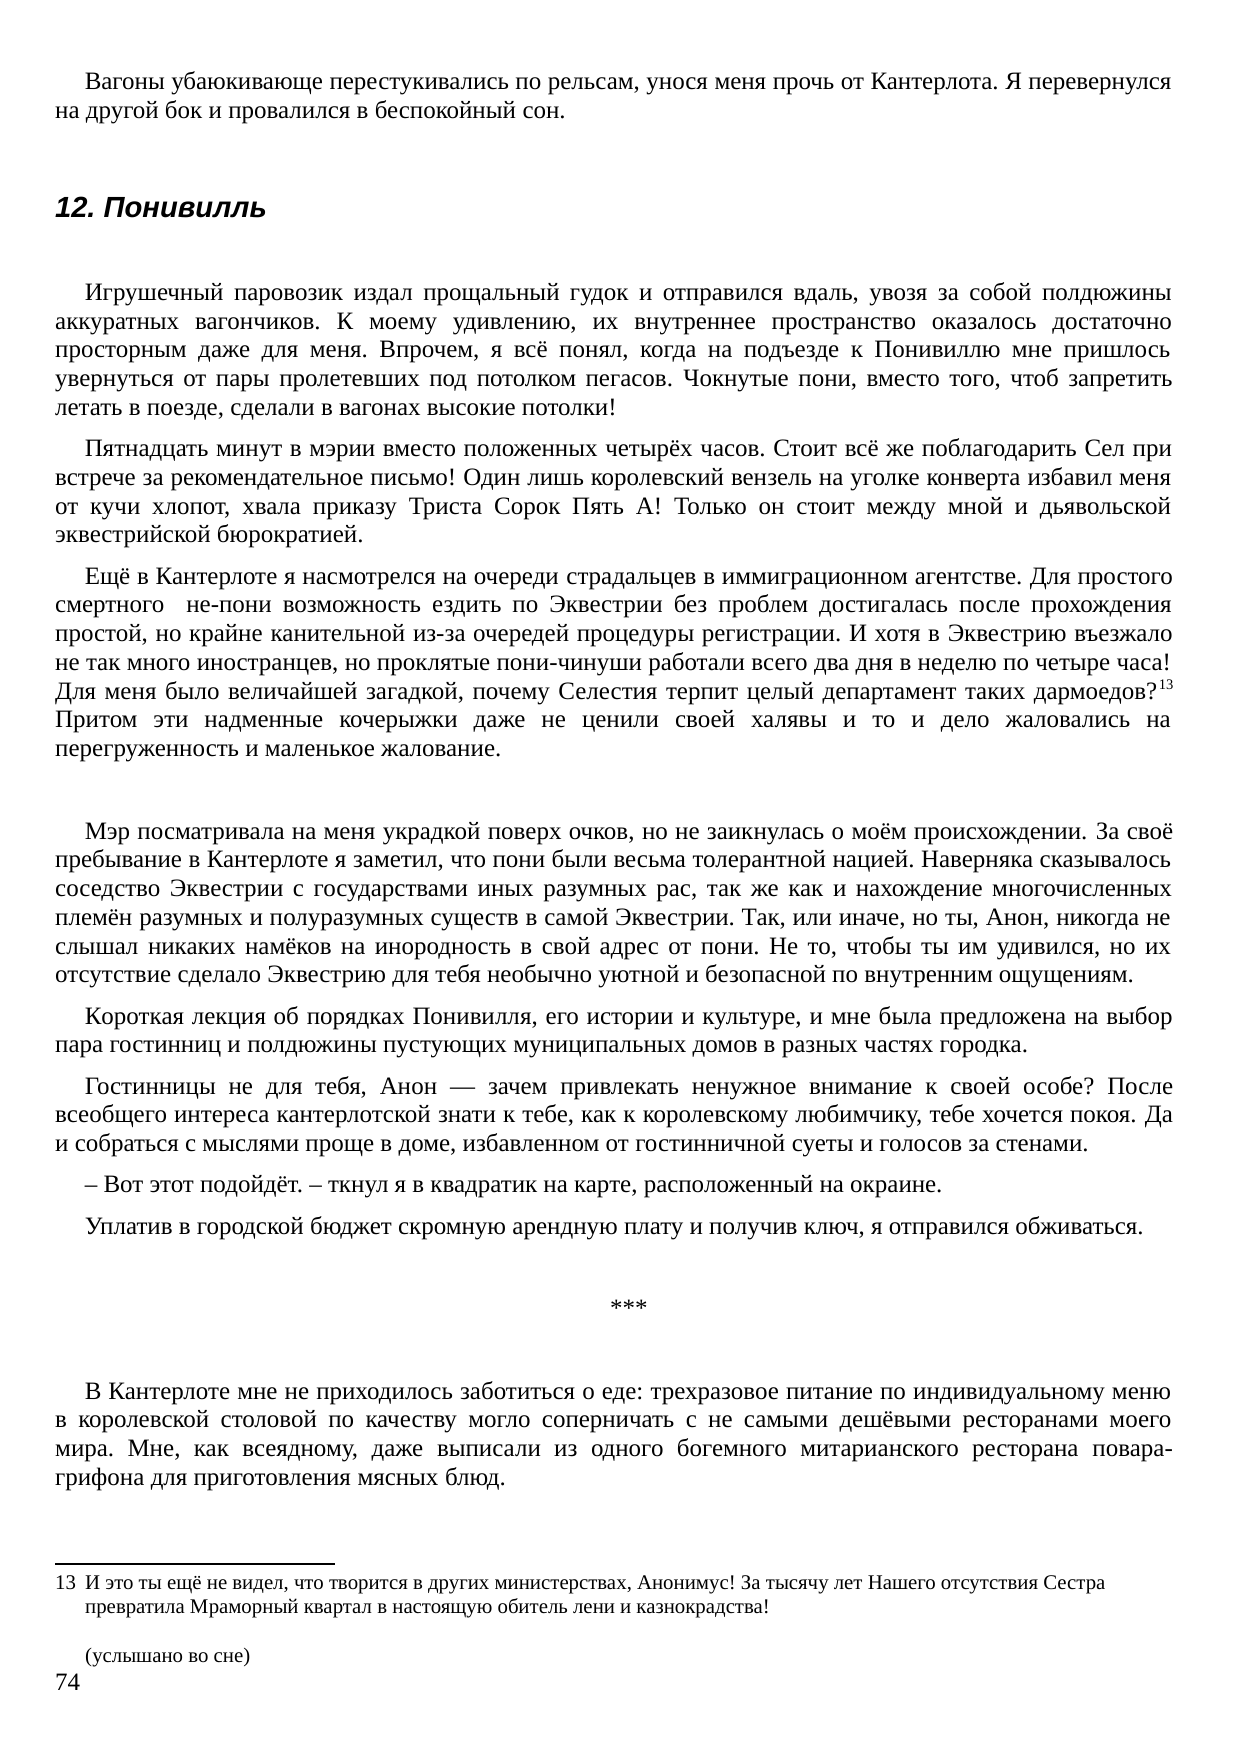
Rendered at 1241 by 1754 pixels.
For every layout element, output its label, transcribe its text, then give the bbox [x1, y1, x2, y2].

text Мэр посматривала на меня украдкой поверх очков, но не заикнулась о моём происхождении. За своё пребывание в Кантерлоте я заметил, что пони были весьма толерантной нацией. Наверняка сказывалось соседство Эквестрии с государствами иных разумных рас, так же как и нахождение многочисленных племён разумных и полуразумных существ в самой Эквестрии. Так, или иначе, но ты, Анон, никогда не слышал никаких намёков на инородность в свой адрес от пони. Не то, чтобы ты им удивился, но их отсутствие сделало Эквестрию для тебя необычно уютной и безопасной по внутренним ощущениям. [55, 816, 1173, 988]
text Ещё в Кантерлоте я насмотрелся на очереди страдальцев в иммиграционном агентстве. Для простого смертного не-пони возможность ездить по Эквестрии без проблем достигалась после прохождения простой, но крайне канительной из-за очередей процедуры регистрации. И хотя в Эквестрию въезжало не так много иностранцев, но проклятые пони-чинуши работали всего два дня в неделю по четыре часа! Для меня было величайшей загадкой, почему Селестия терпит целый департамент таких дармоедов? Притом эти надменные кочерыжки даже не ценили своей халявы и то и дело жаловались на перегруженность и маленькое жалование. [55, 561, 1173, 762]
text Короткая лекция об порядках Понивилля, его истории и культуре, и мне была предложена на выбор пара гостинниц и полдюжины пустующих муниципальных домов в разных частях городка. [55, 1001, 1173, 1058]
text *** [55, 1293, 1173, 1322]
text Уплатив в городской бюджет скромную арендную плату и получив ключ, я отправился обживаться. [55, 1211, 1173, 1239]
text В Кантерлоте мне не приходилось заботиться о еде: трехразовое питание по индивидуальному меню в королевской столовой по качеству могло соперничать с не самыми дешёвыми ресторанами моего мира. Мне, как всеядному, даже выписали из одного богемного митарианского ресторана повара-грифона для приготовления мясных блюд. [55, 1376, 1173, 1491]
text Пятнадцать минут в мэрии вместо положенных четырёх часов. Стоит всё же поблагодарить Сел при встрече за рекомендательное письмо! Один лишь королевский вензель на уголке конверта избавил меня от кучи хлопот, хвала приказу Триста Сорок Пять А! Только он стоит между мной и дьявольской эквестрийской бюрократией. [55, 433, 1173, 548]
subtitle 12. Понивилль [55, 190, 1173, 223]
text – Вот этот подойдёт. – ткнул я в квадратик на карте, расположенный на окраине. [55, 1169, 1173, 1198]
text Гостинницы не для тебя, Анон — зачем привлекать ненужное внимание к своей особе? После всеобщего интереса кантерлотской знати к тебе, как к королевскому любимчику, тебе хочется покоя. Да и собраться с мыслями проще в доме, избавленном от гостинничной суеты и голосов за стенами. [55, 1071, 1173, 1157]
text И это ты ещё не видел, что творится в других министерствах, Анонимус! За тысячу лет Нашего отсутствия Сестра превратила Мраморный квартал в настоящую обитель лени и казнокрадства! (услышано во сне) [55, 1570, 1173, 1667]
text Вагоны убаюкивающе перестукивались по рельсам, унося меня прочь от Кантерлота. Я перевернулся на другой бок и провалился в беспокойный сон. [55, 66, 1173, 123]
text Игрушечный паровозик издал прощальный гудок и отправился вдаль, увозя за собой полдюжины аккуратных вагончиков. К моему удивлению, их внутреннее пространство оказалось достаточно просторным даже для меня. Впрочем, я всё понял, когда на подъезде к Понивиллю мне пришлось увернуться от пары пролетевших под потолком пегасов. Чокнутые пони, вместо того, чтоб запретить летать в поезде, сделали в вагонах высокие потолки! [55, 277, 1173, 421]
